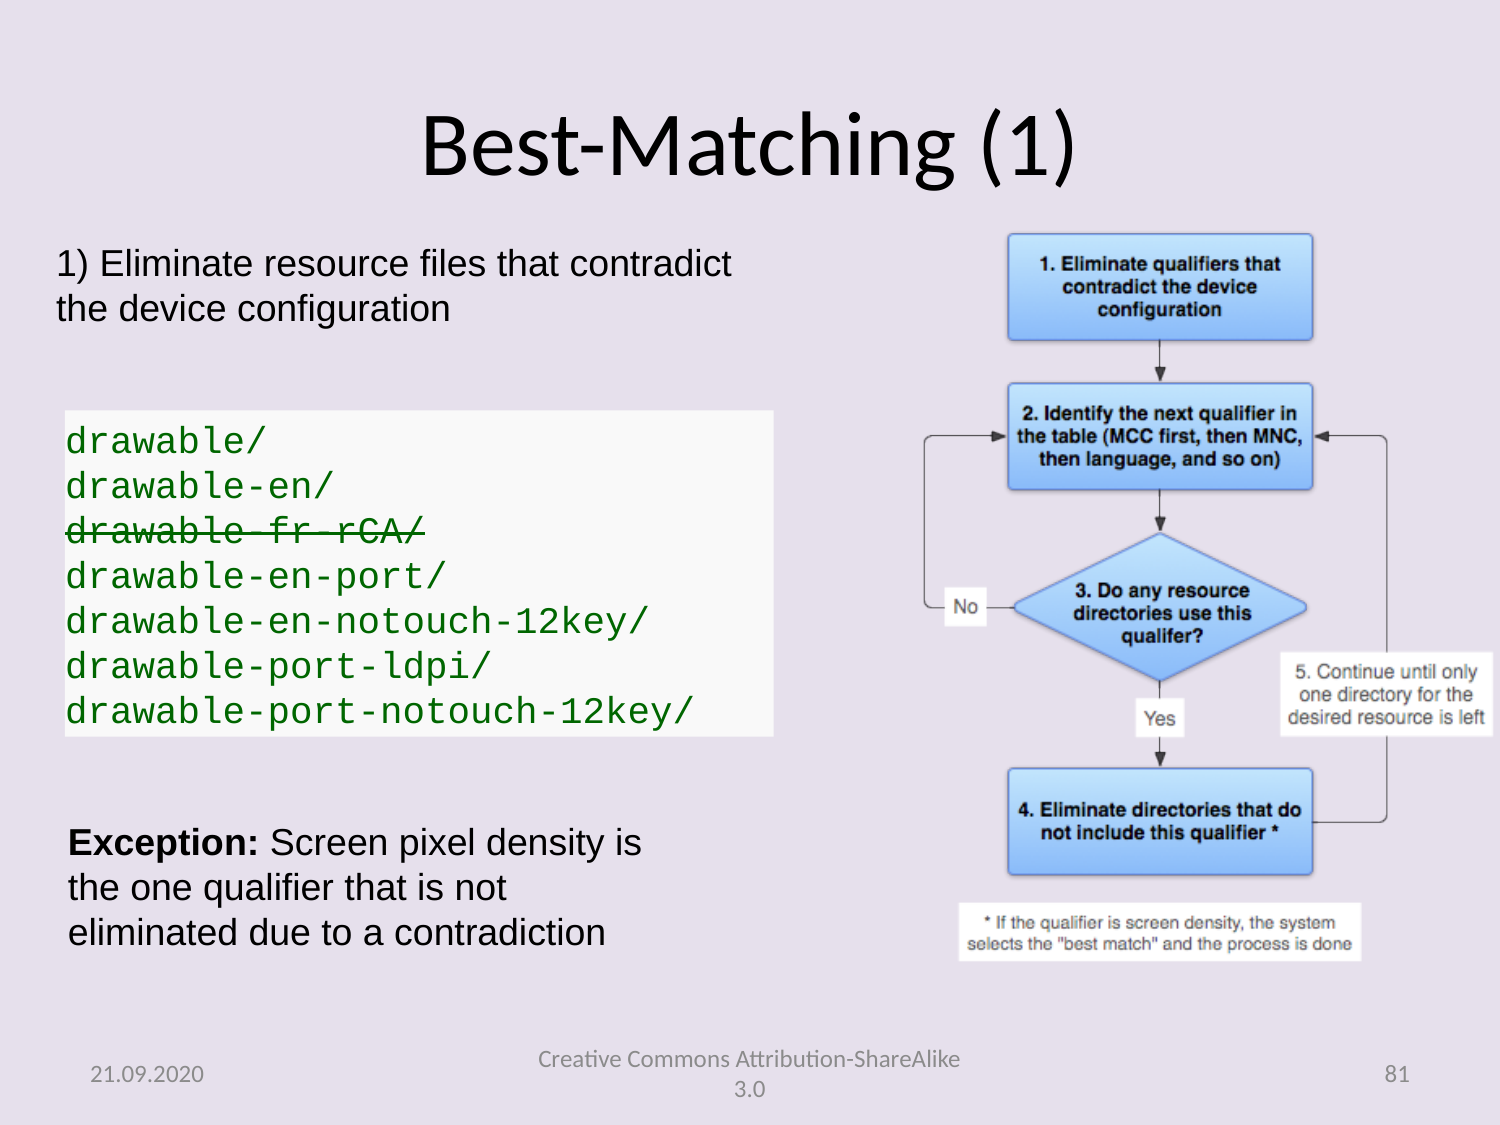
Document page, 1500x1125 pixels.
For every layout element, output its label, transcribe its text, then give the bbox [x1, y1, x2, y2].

text_box 1) Eliminate resource files that contradict the device configuration [41, 231, 792, 337]
picture [914, 219, 1500, 968]
text_box Exception: Screen pixel density is the one qualifier that is not eliminated due to a contradiction [53, 810, 668, 961]
title Best-Matching (1) [75, 45, 1425, 233]
text_box drawable/ drawable-en/ drawable-fr-rCA/ drawable-en-port/ drawable-en-notouch-12key/ drawable-port-ldpi/ drawable-port-notouch-12key/ [64, 410, 774, 737]
